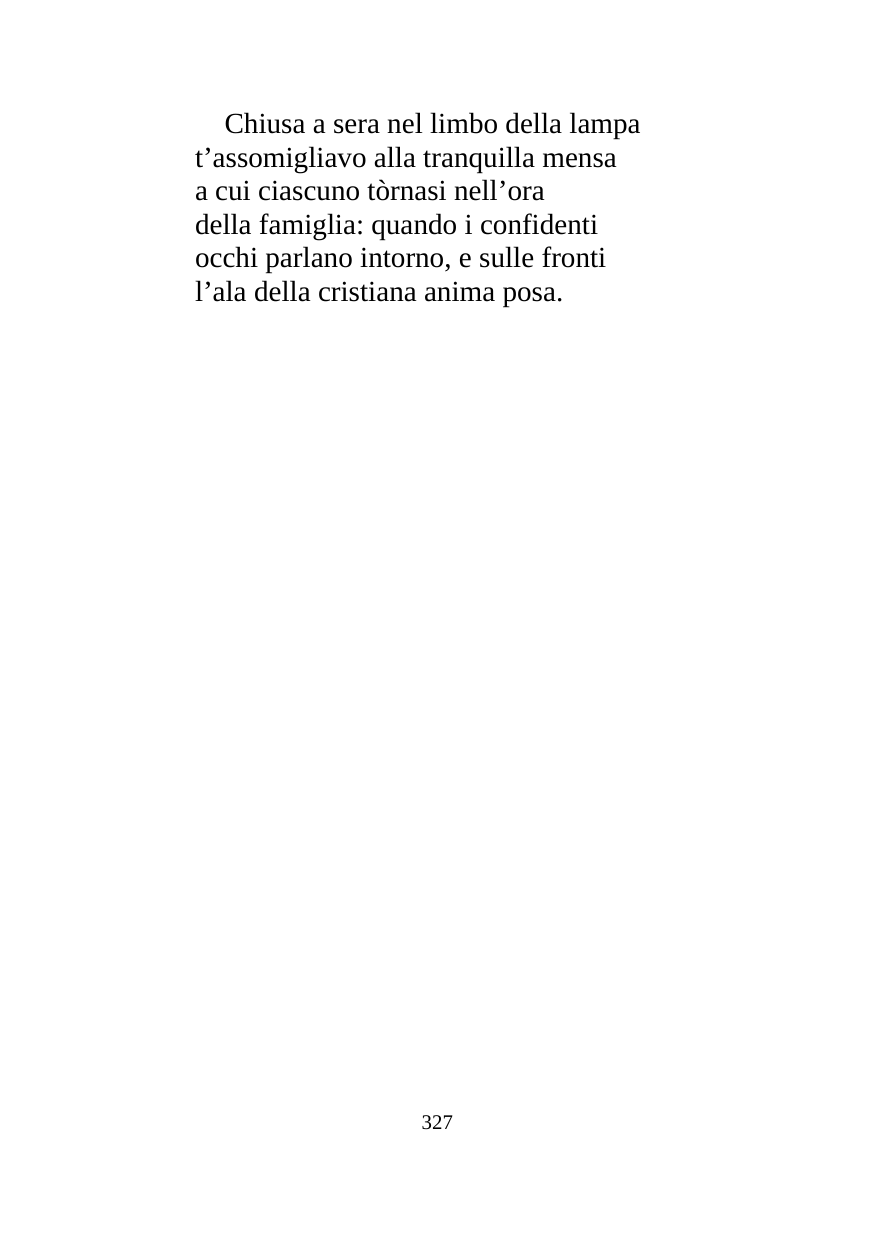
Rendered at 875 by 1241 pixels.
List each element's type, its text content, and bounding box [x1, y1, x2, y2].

text Chiusa a sera nel limbo della lampa t’assomigliavo alla tranquilla mensa a cui ciascuno tòrnasi nell’ora della famiglia: quando i confidenti occhi parlano intorno, e sulle fronti l’ala della cristiana anima posa. [195, 106, 768, 307]
